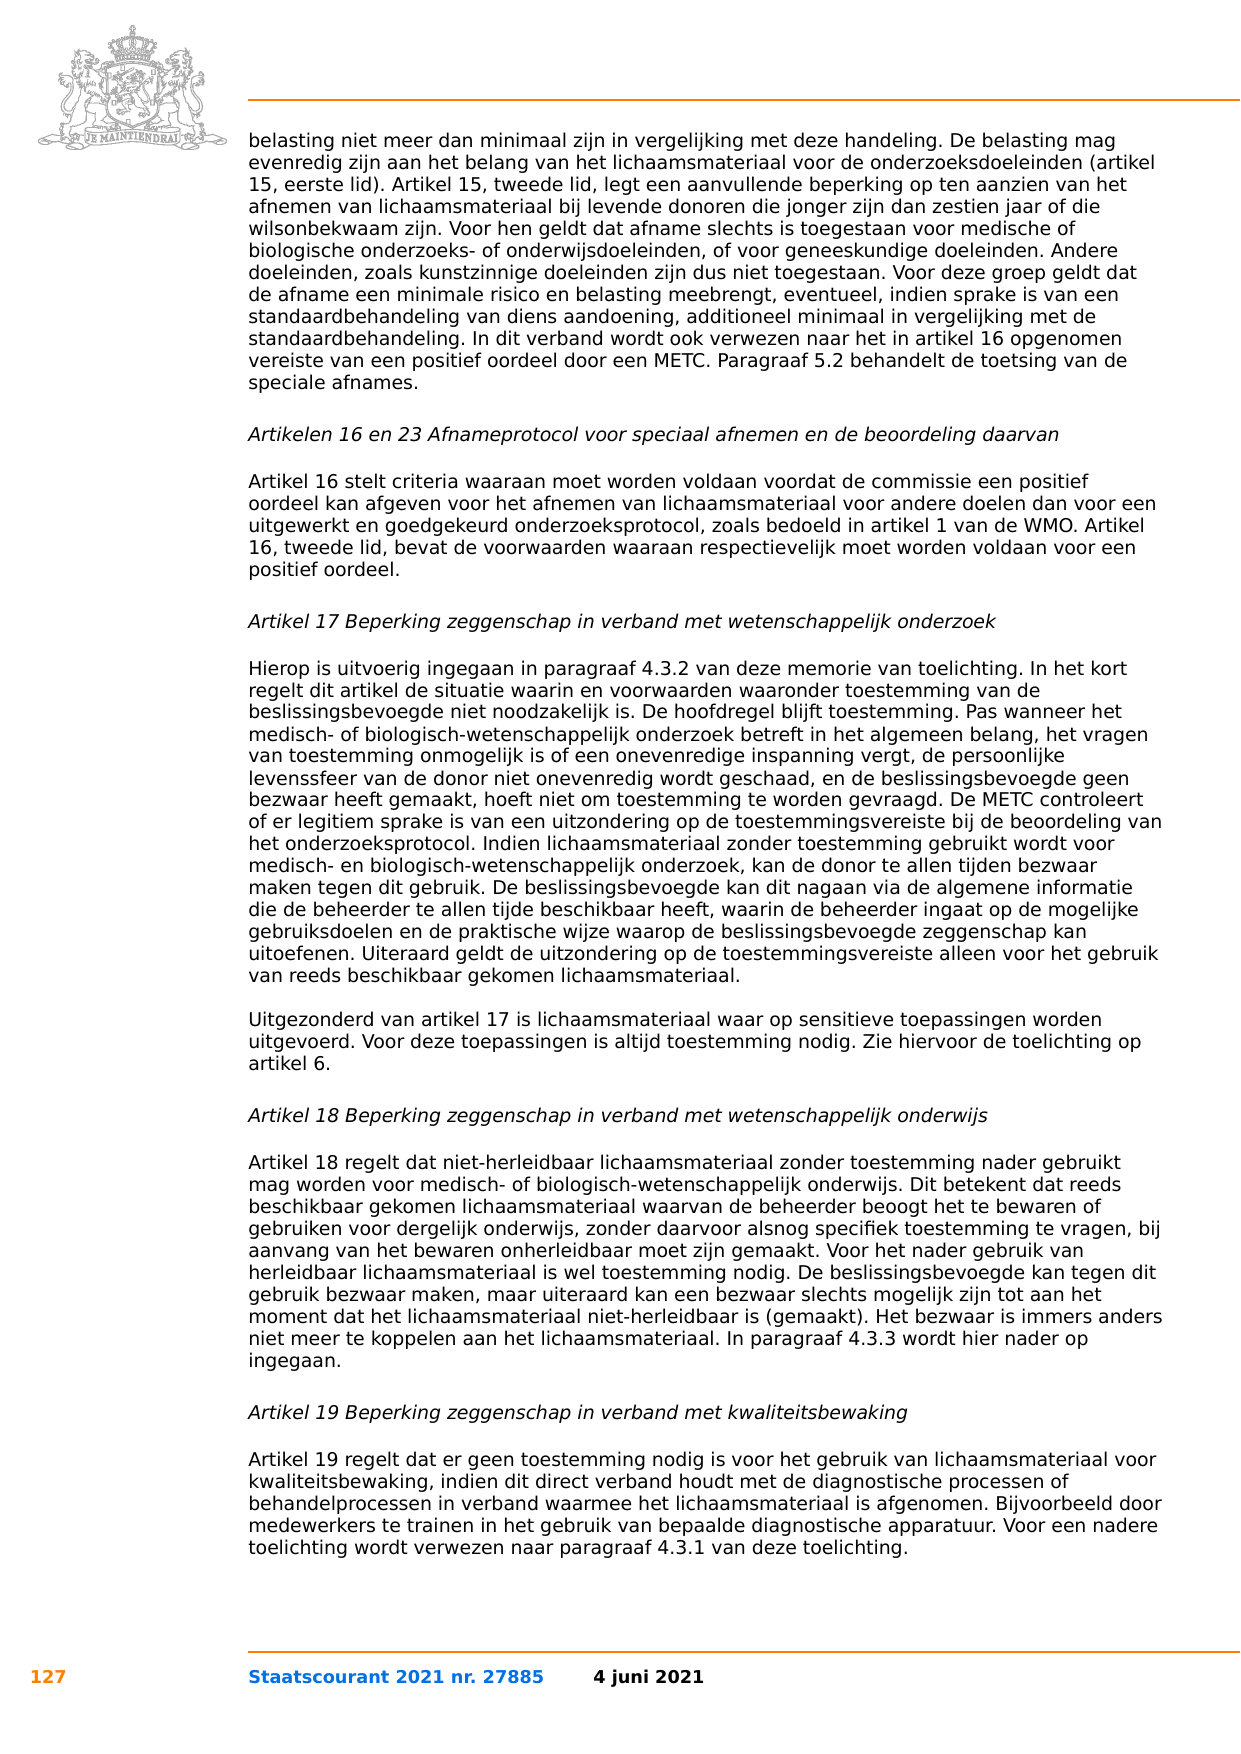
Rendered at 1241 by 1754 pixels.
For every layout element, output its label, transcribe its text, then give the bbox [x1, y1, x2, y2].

text Artikel 18 regelt dat niet-herleidbaar lichaamsmateriaal zonder toestemming nader gebruikt mag worden voor medisch- of biologisch-wetenschappelijk onderwijs. Dit betekent dat reeds beschikbaar gekomen lichaamsmateriaal waarvan de beheerder beoogt het te bewaren of gebruiken voor dergelijk onderwijs, zonder daarvoor alsnog specifiek toestemming te vragen, bij aanvang van het bewaren onherleidbaar moet zijn gemaakt. Voor het nader gebruik van herleidbaar lichaamsmateriaal is wel toestemming nodig. De beslissingsbevoegde kan tegen dit gebruik bezwaar maken, maar uiteraard kan een bezwaar slechts mogelijk zijn tot aan het moment dat het lichaamsmateriaal niet-herleidbaar is (gemaakt). Het bezwaar is immers anders niet meer te koppelen aan het lichaamsmateriaal. In paragraaf 4.3.3 wordt hier nader op ingegaan. [248, 1152, 1163, 1372]
text Uitgezonderd van artikel 17 is lichaamsmateriaal waar op sensitieve toepassingen worden uitgevoerd. Voor deze toepassingen is altijd toestemming nodig. Zie hiervoor de toelichting op artikel 6. [248, 1009, 1163, 1075]
subtitle Artikelen 16 en 23 Afnameprotocol voor speciaal afnemen en de beoordeling daarvan [248, 424, 1163, 446]
subtitle Artikel 18 Beperking zeggenschap in verband met wetenschappelijk onderwijs [248, 1105, 1163, 1127]
picture [38, 25, 227, 150]
text Hierop is uitvoerig ingegaan in paragraaf 4.3.2 van deze memorie van toelichting. In het kort regelt dit artikel de situatie waarin en voorwaarden waaronder toestemming van de beslissingsbevoegde niet noodzakelijk is. De hoofdregel blijft toestemming. Pas wanneer het medisch- of biologisch-wetenschappelijk onderzoek betreft in het algemeen belang, het vragen van toestemming onmogelijk is of een onevenredige inspanning vergt, de persoonlijke levenssfeer van de donor niet onevenredig wordt geschaad, en de beslissingsbevoegde geen bezwaar heeft gemaakt, hoeft niet om toestemming te worden gevraagd. De METC controleert of er legitiem sprake is van een uitzondering op de toestemmingsvereiste bij de beoordeling van het onderzoeksprotocol. Indien lichaamsmateriaal zonder toestemming gebruikt wordt voor medisch- en biologisch-wetenschappelijk onderzoek, kan de donor te allen tijden bezwaar maken tegen dit gebruik. De beslissingsbevoegde kan dit nagaan via de algemene informatie die de beheerder te allen tijde beschikbaar heeft, waarin de beheerder ingaat op de mogelijke gebruiksdoelen en de praktische wijze waarop de beslissingsbevoegde zeggenschap kan uitoefenen. Uiteraard geldt de uitzondering op de toestemmingsvereiste alleen voor het gebruik van reeds beschikbaar gekomen lichaamsmateriaal. [248, 657, 1163, 987]
text Artikel 16 stelt criteria waaraan moet worden voldaan voordat de commissie een positief oordeel kan afgeven voor het afnemen van lichaamsmateriaal voor andere doelen dan voor een uitgewerkt en goedgekeurd onderzoeksprotocol, zoals bedoeld in artikel 1 van de WMO. Artikel 16, tweede lid, bevat de voorwaarden waaraan respectievelijk moet worden voldaan voor een positief oordeel. [248, 471, 1163, 581]
text belasting niet meer dan minimaal zijn in vergelijking met deze handeling. De belasting mag evenredig zijn aan het belang van het lichaamsmateriaal voor de onderzoeksdoeleinden (artikel 15, eerste lid). Artikel 15, tweede lid, legt een aanvullende beperking op ten aanzien van het afnemen van lichaamsmateriaal bij levende donoren die jonger zijn dan zestien jaar of die wilsonbekwaam zijn. Voor hen geldt dat afname slechts is toegestaan voor medische of biologische onderzoeks- of onderwijsdoeleinden, of voor geneeskundige doeleinden. Andere doeleinden, zoals kunstzinnige doeleinden zijn dus niet toegestaan. Voor deze groep geldt dat de afname een minimale risico en belasting meebrengt, eventueel, indien sprake is van een standaardbehandeling van diens aandoening, additioneel minimaal in vergelijking met de standaardbehandeling. In dit verband wordt ook verwezen naar het in artikel 16 opgenomen vereiste van een positief oordeel door een METC. Paragraaf 5.2 behandelt de toetsing van de speciale afnames. [248, 130, 1163, 394]
subtitle Artikel 17 Beperking zeggenschap in verband met wetenschappelijk onderzoek [248, 611, 1163, 632]
subtitle Artikel 19 Beperking zeggenschap in verband met kwaliteitsbewaking [248, 1402, 1163, 1424]
text Artikel 19 regelt dat er geen toestemming nodig is voor het gebruik van lichaamsmateriaal voor kwaliteitsbewaking, indien dit direct verband houdt met de diagnostische processen of behandelprocessen in verband waarmee het lichaamsmateriaal is afgenomen. Bijvoorbeeld door medewerkers te trainen in het gebruik van bepaalde diagnostische apparatuur. Voor een nadere toelichting wordt verwezen naar paragraaf 4.3.1 van deze toelichting. [248, 1449, 1163, 1559]
